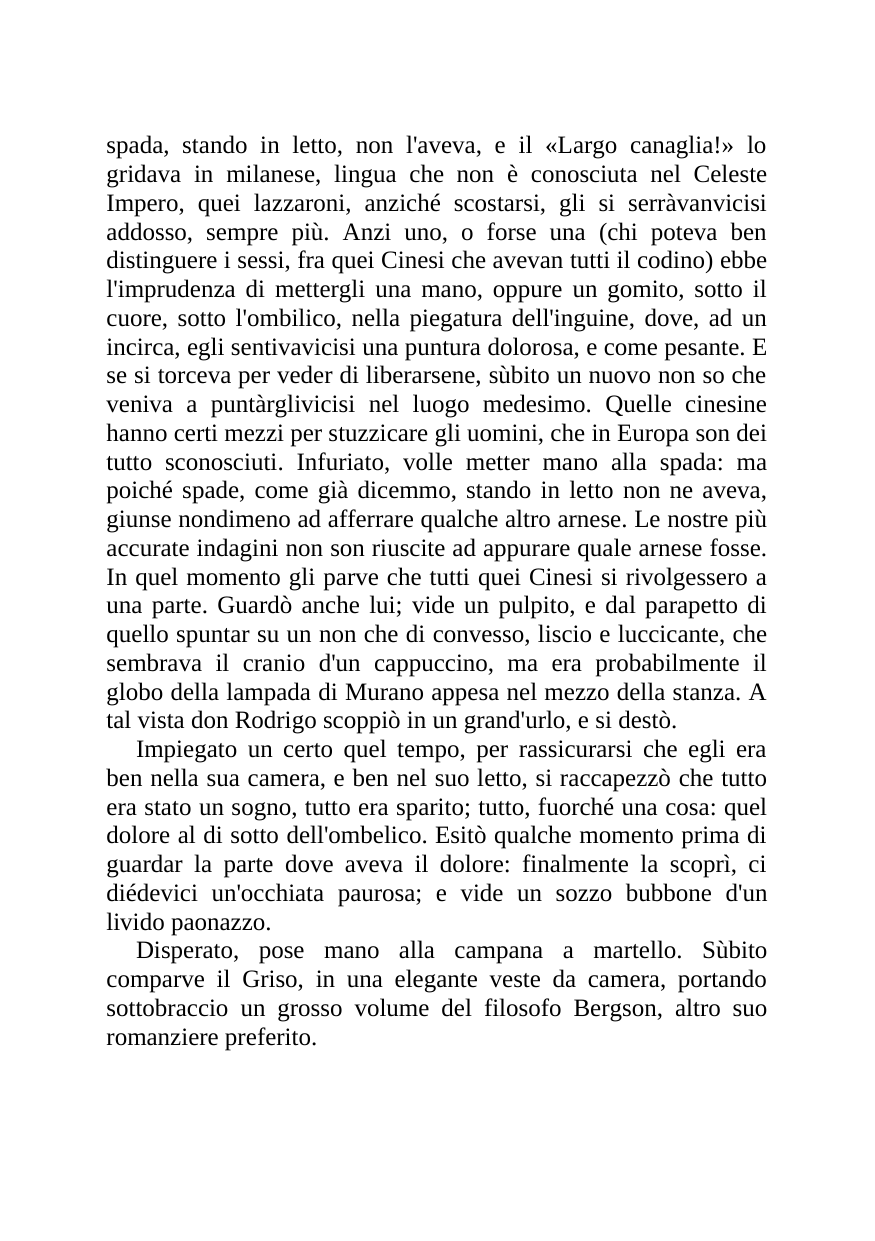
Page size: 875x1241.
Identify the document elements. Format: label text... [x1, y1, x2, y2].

text Impiegato un certo quel tempo, per rassicurarsi che egli era ben nella sua camera, e ben nel suo letto, si raccapezzò che tutto era stato un sogno, tutto era sparito; tutto, fuorché una cosa: quel dolore al di sotto dell'ombelico. Esitò qualche momento prima di guardar la parte dove aveva il dolore: finalmente la scoprì, ci diédevici un'occhiata paurosa; e vide un sozzo bubbone d'un livido paonazzo. [106, 734, 768, 935]
text Disperato, pose mano alla campana a martello. Sùbito comparve il Griso, in una elegante veste da camera, portando sottobraccio un grosso volume del filosofo Bergson, altro suo romanziere preferito. [106, 935, 768, 1050]
text spada, stando in letto, non l'aveva, e il «Largo canaglia!» lo gridava in milanese, lingua che non è conosciuta nel Celeste Impero, quei lazzaroni, anziché scostarsi, gli si serràvanvicisi addosso, sempre più. Anzi uno, o forse una (chi poteva ben distinguere i sessi, fra quei Cinesi che avevan tutti il codino) ebbe l'imprudenza di mettergli una mano, oppure un gomito, sotto il cuore, sotto l'ombilico, nella piegatura dell'inguine, dove, ad un incirca, egli sentivavicisi una puntura dolorosa, e come pesante. E se si torceva per veder di liberarsene, sùbito un nuovo non so che veniva a puntàrglivicisi nel luogo medesimo. Quelle cinesine hanno certi mezzi per stuzzicare gli uomini, che in Europa son dei tutto sconosciuti. Infuriato, volle metter mano alla spada: ma poiché spade, come già dicemmo, stando in letto non ne aveva, giunse nondimeno ad afferrare qualche altro arnese. Le nostre più accurate indagini non son riuscite ad appurare quale arnese fosse. In quel momento gli parve che tutti quei Cinesi si rivolgessero a una parte. Guardò anche lui; vide un pulpito, e dal parapetto di quello spuntar su un non che di convesso, liscio e luccicante, che sembrava il cranio d'un cappuccino, ma era probabilmente il globo della lampada di Murano appesa nel mezzo della stanza. A tal vista don Rodrigo scoppiò in un grand'urlo, e si destò. [106, 130, 768, 734]
